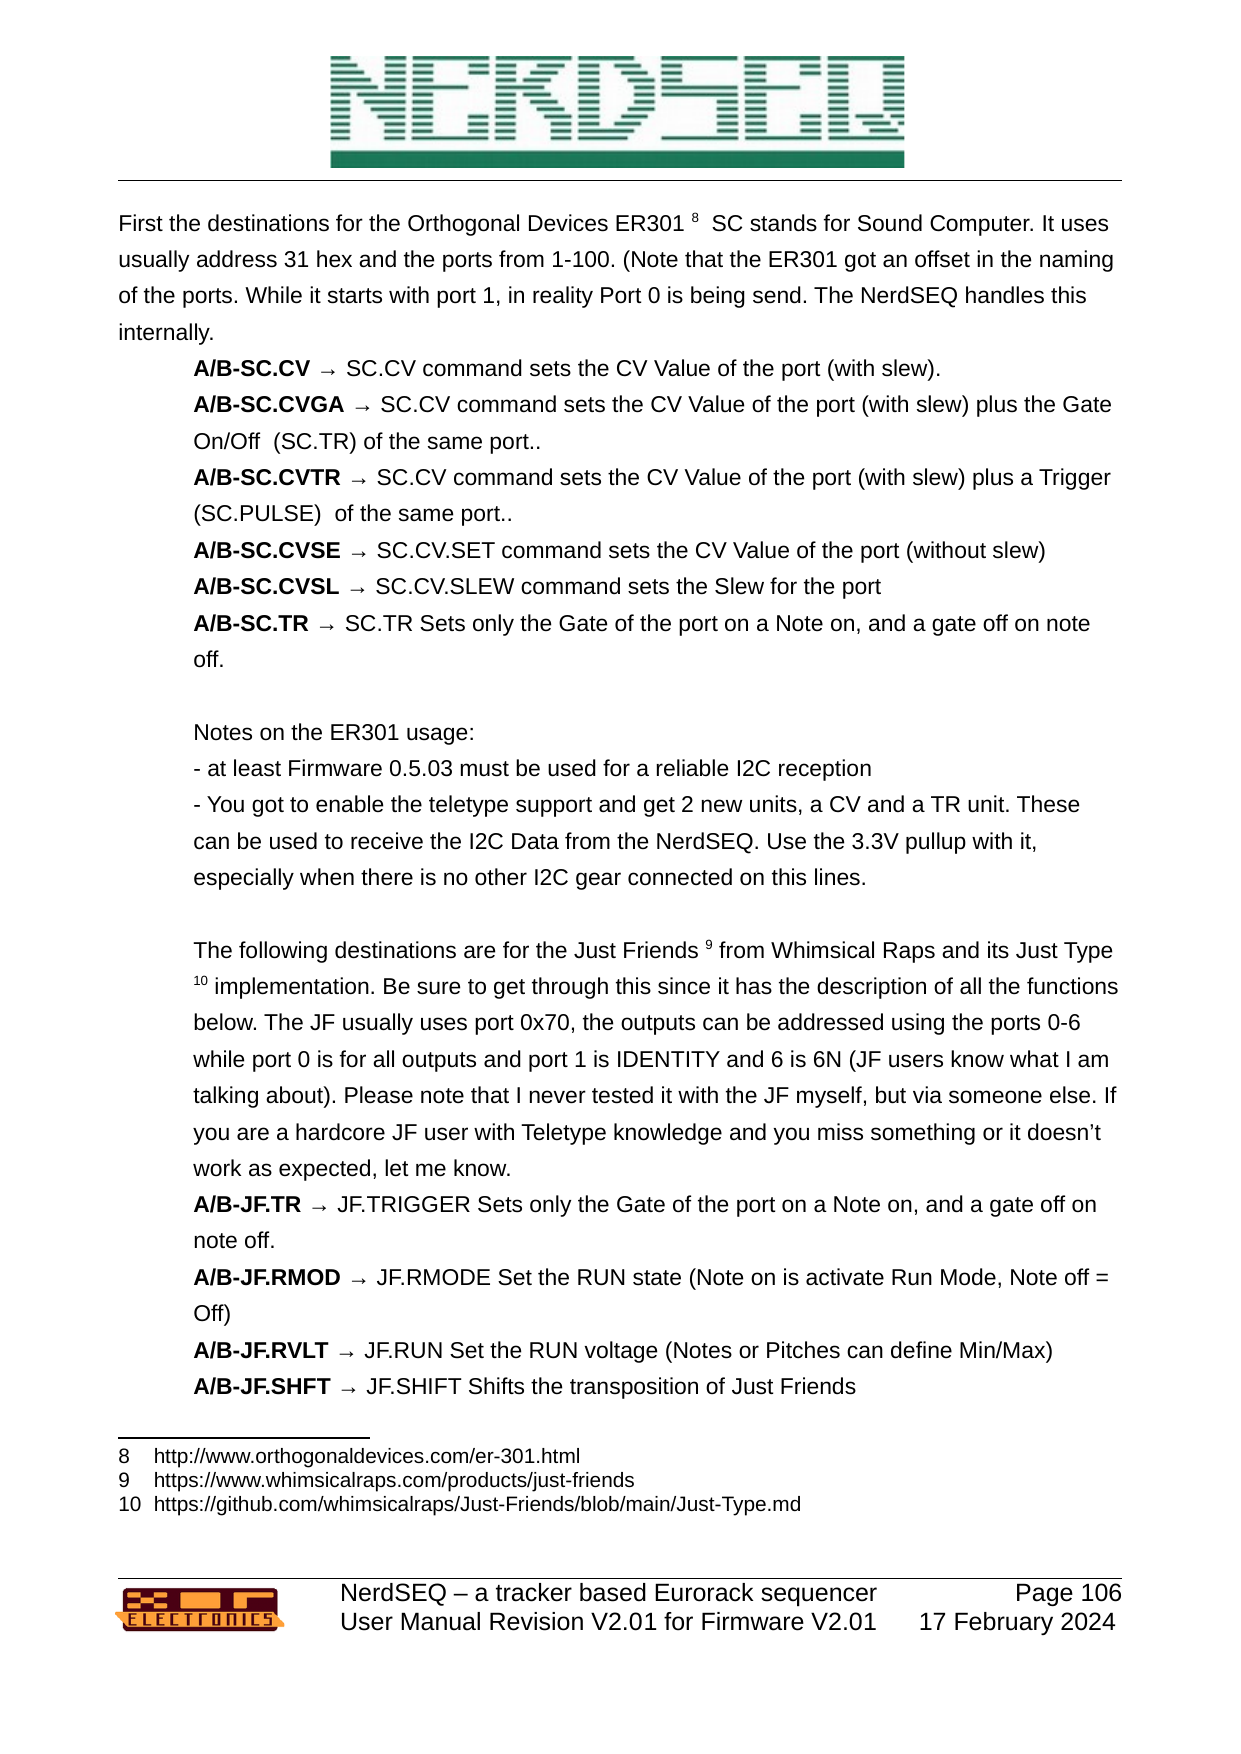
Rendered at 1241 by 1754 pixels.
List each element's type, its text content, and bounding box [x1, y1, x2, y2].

text A/B-SC.CV → SC.CV command sets the CV Value of the port (with slew). [193, 355, 1122, 381]
text A/B-JF.TR → JF.TRIGGER Sets only the Gate of the port on a Note on, and a gate off on note off. [193, 1191, 1122, 1254]
text Notes on the ER301 usage: [193, 718, 1122, 745]
text A/B-JF.SHFT → JF.SHIFT Shifts the transposition of Just Friends [193, 1373, 1122, 1399]
text A/B-SC.CVTR → SC.CV command sets the CV Value of the port (with slew) plus a Trigger (SC.PULSE) of the same port.. [193, 464, 1122, 527]
text - You got to enable the teletype support and get 2 new units, a CV and a TR unit. These can be used to receive the I2C Data from the NerdSEQ. Use the 3.3V pullup with it, especially when there is no other I2C gear connected on this lines. [193, 791, 1122, 890]
text A/B-SC.CVSE → SC.CV.SET command sets the CV Value of the port (without slew) [193, 537, 1122, 563]
text First the destinations for the Orthogonal Devices ER301 SC stands for Sound Computer. It uses usually address 31 hex and the ports from 1-100. (Note that the ER301 got an offset in the naming of the ports. While it starts with port 1, in reality Port 0 is being send. The NerdSEQ handles this internally. [118, 209, 1122, 345]
text A/B-SC.CVSL → SC.CV.SLEW command sets the Slew for the port [193, 573, 1122, 599]
text The following destinations are for the Just Friends from Whimsical Raps and its Just Type implementation. Be sure to get through this since it has the description of all the functions below. The JF usually uses port 0x70, the outputs can be addressed using the ports 0-6 while port 0 is for all outputs and port 1 is IDENTITY and 6 is 6N (JF users know what I am talking about). Please note that I never tested it with the JF myself, but via someone else. If you are a hardcore JF user with Teletype knowledge and you miss something or it doesn’t work as expected, let me know. [193, 937, 1122, 1181]
text https://www.whimsicalraps.com/products/just-friends [118, 1468, 1122, 1492]
picture [115, 1584, 285, 1634]
text A/B-JF.RMOD → JF.RMODE Set the RUN state (Note on is activate Run Mode, Note off = Off) [193, 1264, 1122, 1327]
text - at least Firmware 0.5.03 must be used for a reliable I2C reception [193, 755, 1122, 781]
text A/B-SC.TR → SC.TR Sets only the Gate of the port on a Note on, and a gate off on note off. [193, 609, 1122, 672]
text http://www.orthogonaldevices.com/er-301.html [118, 1444, 1122, 1468]
picture [330, 56, 905, 168]
text https://github.com/whimsicalraps/Just-Friends/blob/main/Just-Type.md [118, 1492, 1122, 1516]
text A/B-JF.RVLT → JF.RUN Set the RUN voltage (Notes or Pitches can define Min/Max) [193, 1337, 1122, 1363]
text A/B-SC.CVGA → SC.CV command sets the CV Value of the port (with slew) plus the Gate On/Off (SC.TR) of the same port.. [193, 391, 1122, 454]
